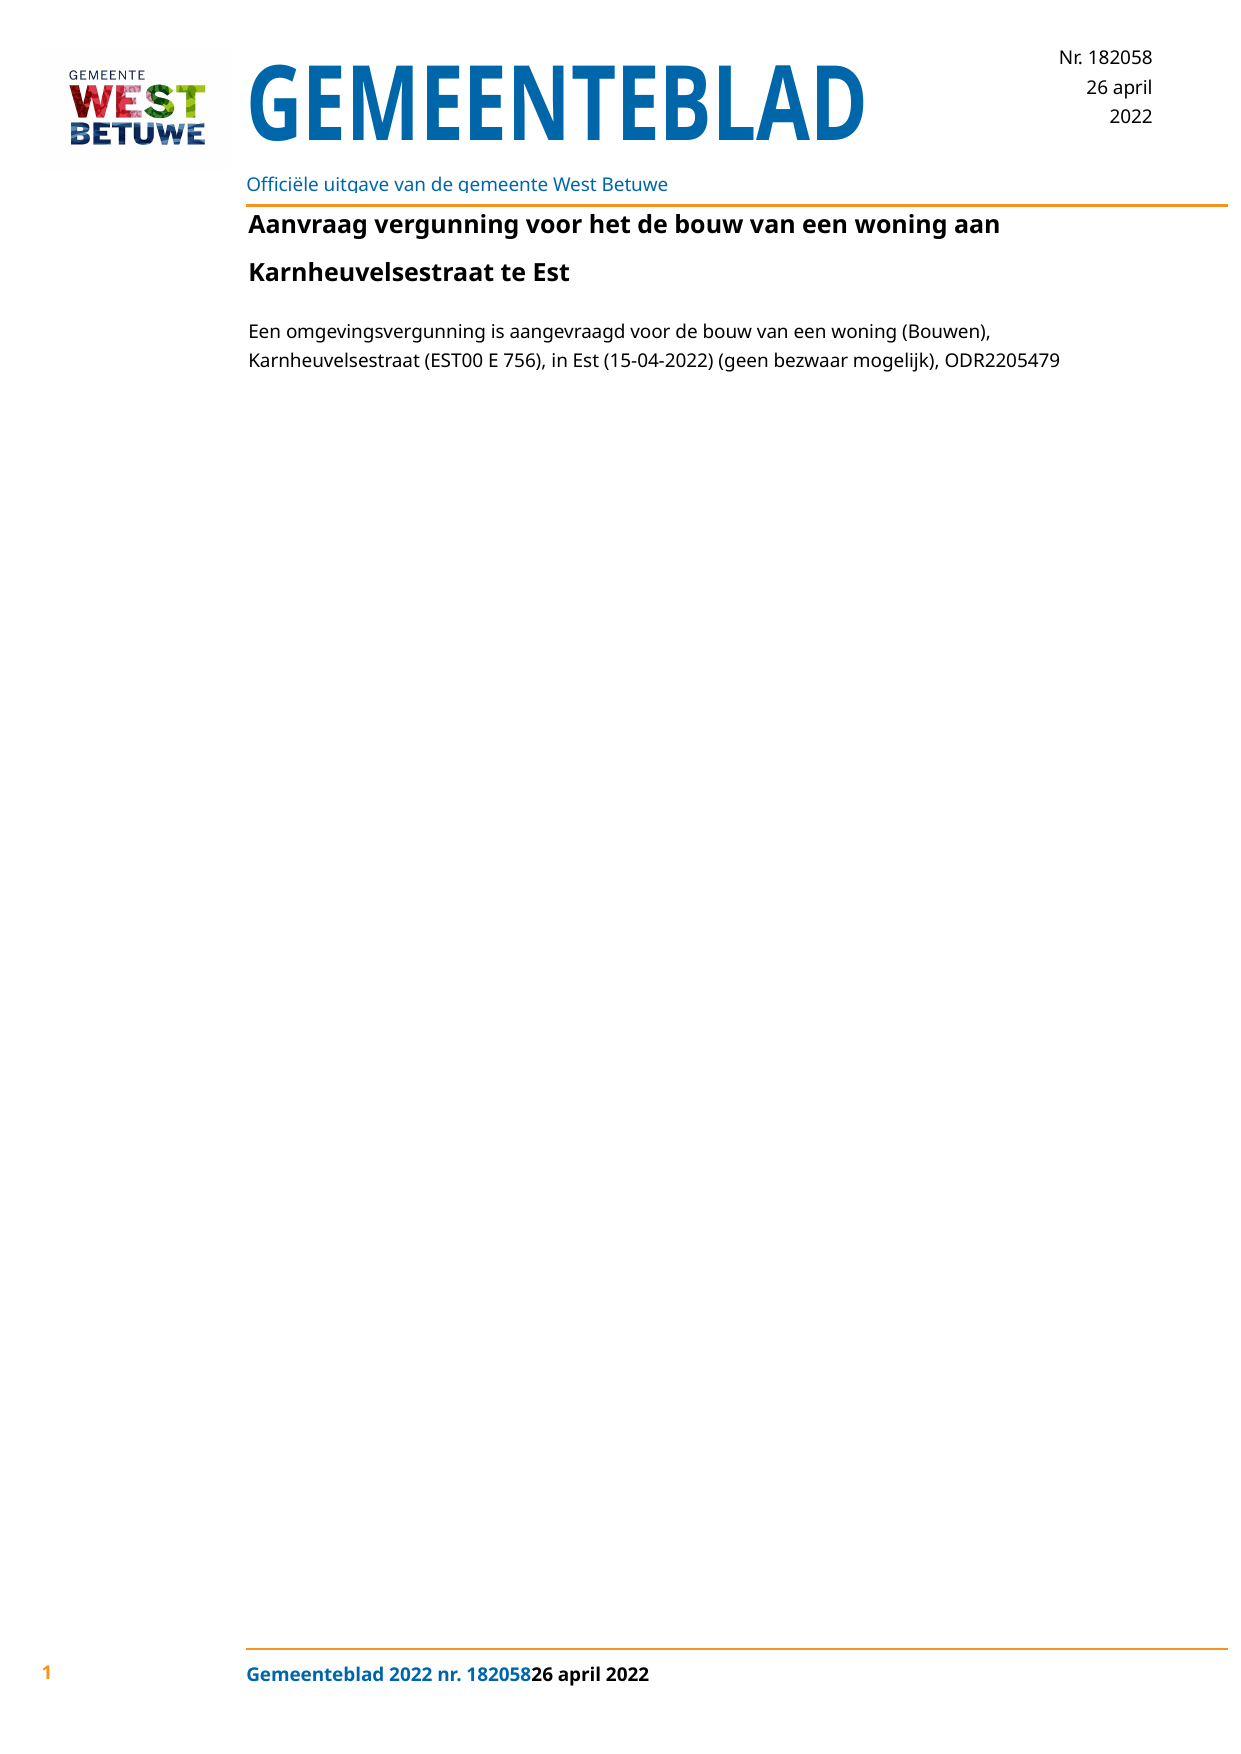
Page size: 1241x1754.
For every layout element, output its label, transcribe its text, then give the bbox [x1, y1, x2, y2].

text Aanvraag vergunning voor het de bouw van een woning aan Karnheuvelsestraat te Est [248, 207, 1152, 288]
text Een omgevingsvergunning is aangevraagd voor de bouw van een woning (Bouwen), Karnheuvelsestraat (EST00 E 756), in Est (15-04-2022) (geen bezwaar mogelijk), ODR2205479 [248, 318, 1152, 373]
picture [41, 47, 231, 172]
